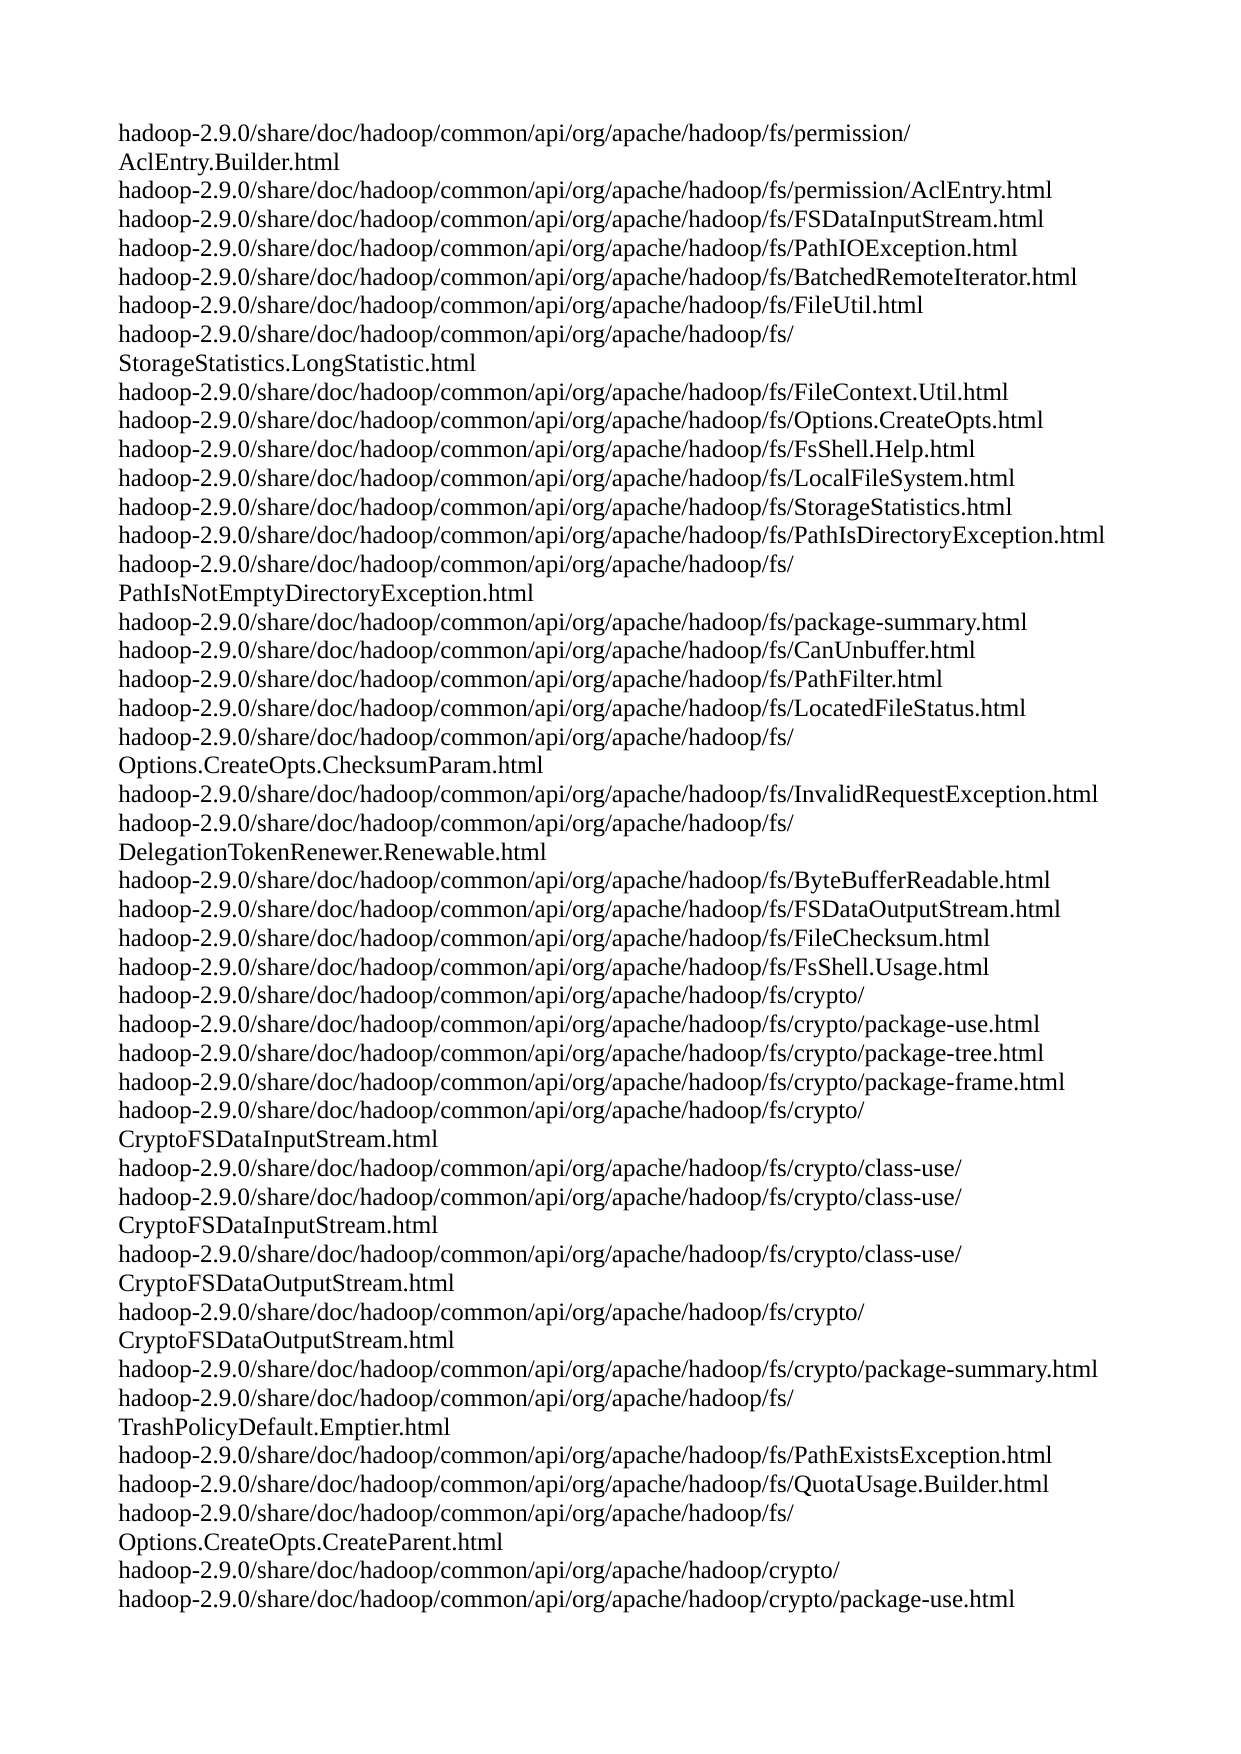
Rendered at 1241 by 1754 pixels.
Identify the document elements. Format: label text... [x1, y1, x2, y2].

text hadoop-2.9.0/share/doc/hadoop/common/api/org/apache/hadoop/fs/crypto/class-use/ [118, 1153, 1122, 1182]
text hadoop-2.9.0/share/doc/hadoop/common/api/org/apache/hadoop/fs/Options.CreateOpts.ChecksumParam.html [118, 722, 1122, 779]
text hadoop-2.9.0/share/doc/hadoop/common/api/org/apache/hadoop/fs/crypto/CryptoFSDataOutputStream.html [118, 1297, 1122, 1354]
text hadoop-2.9.0/share/doc/hadoop/common/api/org/apache/hadoop/fs/crypto/package-frame.html [118, 1067, 1122, 1096]
text hadoop-2.9.0/share/doc/hadoop/common/api/org/apache/hadoop/fs/crypto/package-tree.html [118, 1038, 1122, 1067]
text hadoop-2.9.0/share/doc/hadoop/common/api/org/apache/hadoop/fs/Options.CreateOpts.html [118, 406, 1122, 434]
text hadoop-2.9.0/share/doc/hadoop/common/api/org/apache/hadoop/fs/PathIOException.html [118, 233, 1122, 262]
text hadoop-2.9.0/share/doc/hadoop/common/api/org/apache/hadoop/fs/FileContext.Util.html [118, 377, 1122, 406]
text hadoop-2.9.0/share/doc/hadoop/common/api/org/apache/hadoop/fs/FileUtil.html [118, 291, 1122, 319]
text hadoop-2.9.0/share/doc/hadoop/common/api/org/apache/hadoop/fs/PathIsNotEmptyDirectoryException.html [118, 549, 1122, 607]
text hadoop-2.9.0/share/doc/hadoop/common/api/org/apache/hadoop/fs/StorageStatistics.LongStatistic.html [118, 319, 1122, 377]
text hadoop-2.9.0/share/doc/hadoop/common/api/org/apache/hadoop/fs/FSDataOutputStream.html [118, 894, 1122, 923]
text hadoop-2.9.0/share/doc/hadoop/common/api/org/apache/hadoop/fs/crypto/CryptoFSDataInputStream.html [118, 1096, 1122, 1153]
text hadoop-2.9.0/share/doc/hadoop/common/api/org/apache/hadoop/fs/TrashPolicyDefault.Emptier.html [118, 1383, 1122, 1441]
text hadoop-2.9.0/share/doc/hadoop/common/api/org/apache/hadoop/fs/FsShell.Usage.html [118, 952, 1122, 981]
text hadoop-2.9.0/share/doc/hadoop/common/api/org/apache/hadoop/fs/FSDataInputStream.html [118, 204, 1122, 233]
text hadoop-2.9.0/share/doc/hadoop/common/api/org/apache/hadoop/fs/PathExistsException.html [118, 1441, 1122, 1469]
text hadoop-2.9.0/share/doc/hadoop/common/api/org/apache/hadoop/fs/InvalidRequestException.html [118, 779, 1122, 808]
text hadoop-2.9.0/share/doc/hadoop/common/api/org/apache/hadoop/fs/crypto/class-use/CryptoFSDataInputStream.html [118, 1182, 1122, 1239]
text hadoop-2.9.0/share/doc/hadoop/common/api/org/apache/hadoop/fs/Options.CreateOpts.CreateParent.html [118, 1498, 1122, 1556]
text hadoop-2.9.0/share/doc/hadoop/common/api/org/apache/hadoop/fs/BatchedRemoteIterator.html [118, 262, 1122, 291]
text hadoop-2.9.0/share/doc/hadoop/common/api/org/apache/hadoop/fs/LocalFileSystem.html [118, 463, 1122, 492]
text hadoop-2.9.0/share/doc/hadoop/common/api/org/apache/hadoop/fs/LocatedFileStatus.html [118, 693, 1122, 722]
text hadoop-2.9.0/share/doc/hadoop/common/api/org/apache/hadoop/fs/ByteBufferReadable.html [118, 866, 1122, 894]
text hadoop-2.9.0/share/doc/hadoop/common/api/org/apache/hadoop/fs/package-summary.html [118, 607, 1122, 636]
text hadoop-2.9.0/share/doc/hadoop/common/api/org/apache/hadoop/fs/PathIsDirectoryException.html [118, 521, 1122, 549]
text hadoop-2.9.0/share/doc/hadoop/common/api/org/apache/hadoop/fs/crypto/package-summary.html [118, 1354, 1122, 1383]
text hadoop-2.9.0/share/doc/hadoop/common/api/org/apache/hadoop/fs/crypto/class-use/CryptoFSDataOutputStream.html [118, 1239, 1122, 1297]
text hadoop-2.9.0/share/doc/hadoop/common/api/org/apache/hadoop/crypto/ [118, 1556, 1122, 1584]
text hadoop-2.9.0/share/doc/hadoop/common/api/org/apache/hadoop/fs/PathFilter.html [118, 664, 1122, 693]
text hadoop-2.9.0/share/doc/hadoop/common/api/org/apache/hadoop/fs/StorageStatistics.html [118, 492, 1122, 521]
text hadoop-2.9.0/share/doc/hadoop/common/api/org/apache/hadoop/crypto/package-use.html [118, 1584, 1122, 1613]
text hadoop-2.9.0/share/doc/hadoop/common/api/org/apache/hadoop/fs/crypto/ [118, 981, 1122, 1009]
text hadoop-2.9.0/share/doc/hadoop/common/api/org/apache/hadoop/fs/DelegationTokenRenewer.Renewable.html [118, 808, 1122, 866]
text hadoop-2.9.0/share/doc/hadoop/common/api/org/apache/hadoop/fs/permission/AclEntry.Builder.html [118, 118, 1122, 176]
text hadoop-2.9.0/share/doc/hadoop/common/api/org/apache/hadoop/fs/QuotaUsage.Builder.html [118, 1469, 1122, 1498]
text hadoop-2.9.0/share/doc/hadoop/common/api/org/apache/hadoop/fs/FsShell.Help.html [118, 434, 1122, 463]
text hadoop-2.9.0/share/doc/hadoop/common/api/org/apache/hadoop/fs/crypto/package-use.html [118, 1009, 1122, 1038]
text hadoop-2.9.0/share/doc/hadoop/common/api/org/apache/hadoop/fs/FileChecksum.html [118, 923, 1122, 952]
text hadoop-2.9.0/share/doc/hadoop/common/api/org/apache/hadoop/fs/permission/AclEntry.html [118, 176, 1122, 204]
text hadoop-2.9.0/share/doc/hadoop/common/api/org/apache/hadoop/fs/CanUnbuffer.html [118, 636, 1122, 664]
